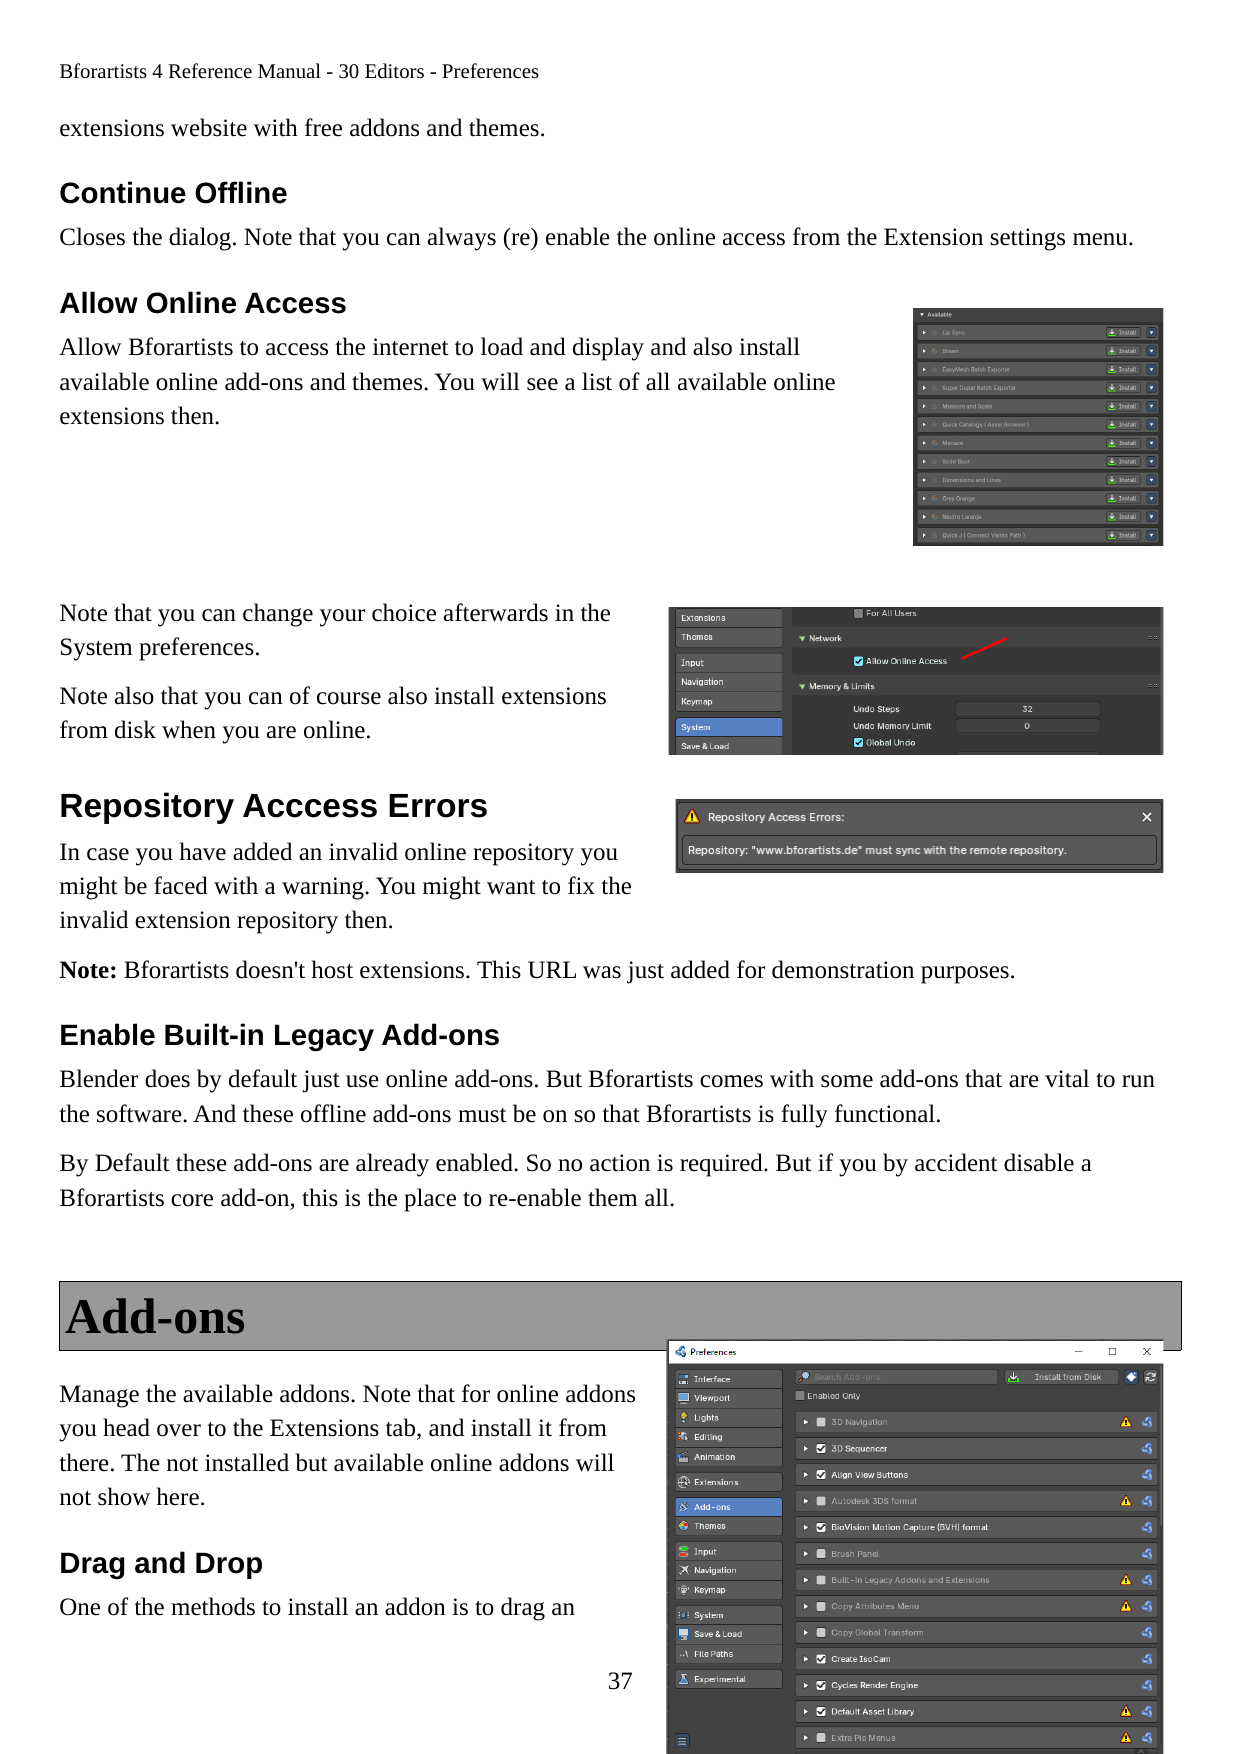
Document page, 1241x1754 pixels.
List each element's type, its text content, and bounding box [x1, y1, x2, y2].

picture [666, 1339, 1164, 1754]
text Note that you can change your choice afterwards in the System preferences. [59, 598, 1181, 661]
subtitle Allow Online Access [59, 286, 1181, 320]
subtitle Continue Offline [59, 176, 1181, 210]
text Note: Bforartists doesn't host extensions. This URL was just added for demonstration purposes. [59, 955, 1181, 983]
subtitle [1164, 1546, 1181, 1579]
text Note also that you can of course also install extensions from disk when you are online. [59, 681, 668, 744]
picture [913, 308, 1164, 546]
subtitle Enable Built-in Legacy Add-ons [59, 1018, 1181, 1052]
text Closes the dialog. Note that you can always (re) enable the online access from the Extension settings menu. [59, 222, 1181, 251]
text extensions website with free addons and themes. [59, 113, 1181, 141]
subtitle Repository Acccess Errors [59, 786, 1181, 824]
text One of the methods to install an addon is to drag an [59, 1592, 666, 1621]
picture [668, 607, 1164, 755]
text Manage the available addons. Note that for online addons you head over to the Extensions tab, and install it from there. The not installed but available online addons will not show here. [59, 1379, 666, 1511]
text Blender does by default just use online add-ons. But Bforartists comes with some add-ons that are vital to run the software. And these offline add-ons must be on so that Bforartists is fully functional. [59, 1064, 1181, 1128]
table_header Add-ons [60, 1282, 1181, 1350]
subtitle Drag and Drop [59, 1546, 666, 1579]
picture [675, 799, 1164, 873]
text Allow Bforartists to access the internet to load and display and also install available online add-ons and themes. You will see a list of all available online extensions then. [59, 332, 913, 430]
text In case you have added an invalid online repository you might be faced with a warning. You might want to fix the invalid extension repository then. [59, 837, 1181, 934]
text By Default these add-ons are already enabled. So no action is required. But if you by accident disable a Bforartists core add-on, this is the place to re-enable them all. [59, 1148, 1181, 1211]
